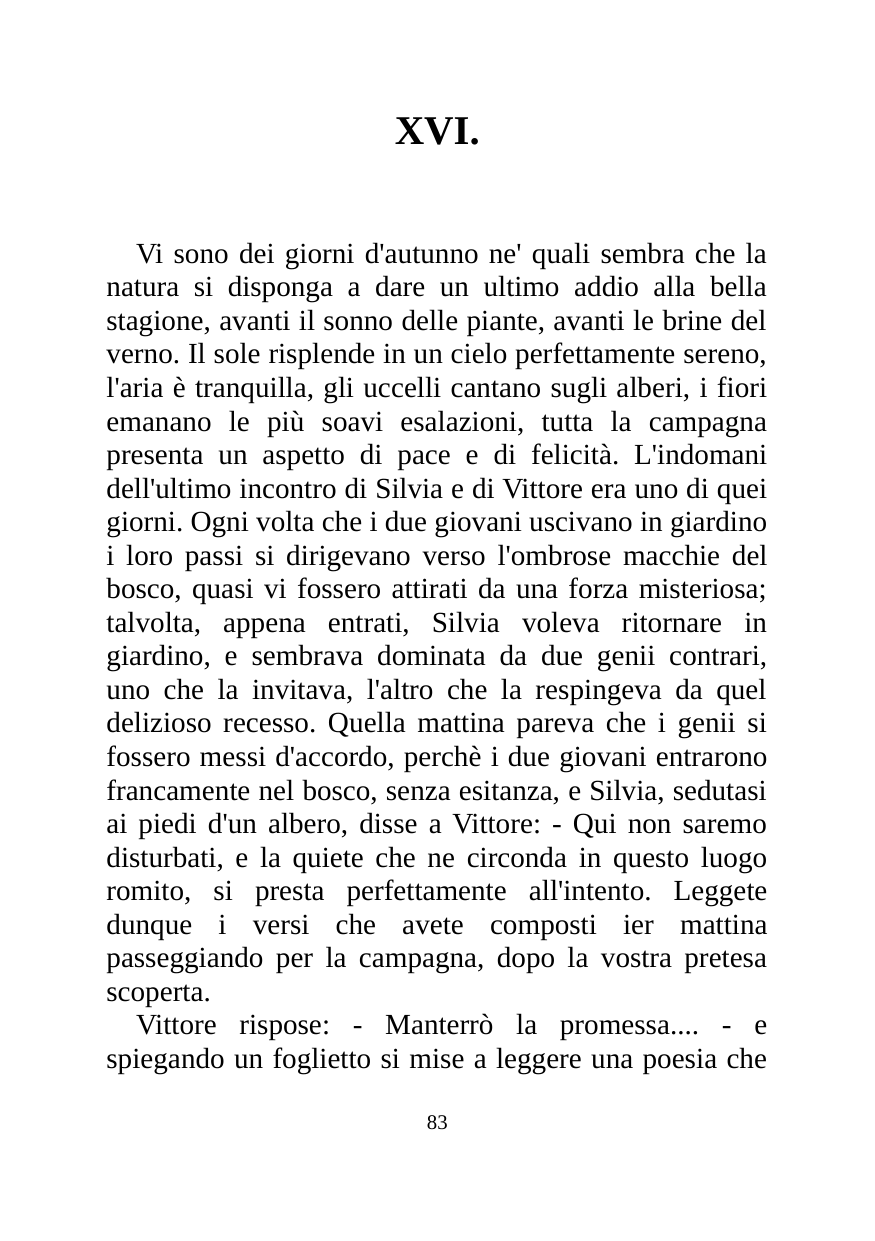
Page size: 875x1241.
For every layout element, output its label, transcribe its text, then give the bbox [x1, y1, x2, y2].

text Vi sono dei giorni d'autunno ne' quali sembra che la natura si disponga a dare un ultimo addio alla bella stagione, avanti il sonno delle piante, avanti le brine del verno. Il sole risplende in un cielo perfettamente sereno, l'aria è tranquilla, gli uccelli cantano sugli alberi, i fiori emanano le più soavi esalazioni, tutta la campagna presenta un aspetto di pace e di felicità. L'indomani dell'ultimo incontro di Silvia e di Vittore era uno di quei giorni. Ogni volta che i due giovani uscivano in giardino i loro passi si dirigevano verso l'ombrose macchie del bosco, quasi vi fossero attirati da una forza misteriosa; talvolta, appena entrati, Silvia voleva ritornare in giardino, e sembrava dominata da due genii contrari, uno che la invitava, l'altro che la respingeva da quel delizioso recesso. Quella mattina pareva che i genii si fossero messi d'accordo, perchè i due giovani entrarono francamente nel bosco, senza esitanza, e Silvia, sedutasi ai piedi d'un albero, disse a Vittore: - Qui non saremo disturbati, e la quiete che ne circonda in questo luogo romito, si presta perfettamente all'intento. Leggete dunque i versi che avete composti ier mattina passeggiando per la campagna, dopo la vostra pretesa scoperta. [106, 236, 768, 1007]
subtitle XVI. [106, 106, 768, 153]
text Vittore rispose: - Manterrò la promessa.... - e spiegando un foglietto si mise a leggere una poesia che [106, 1007, 768, 1074]
